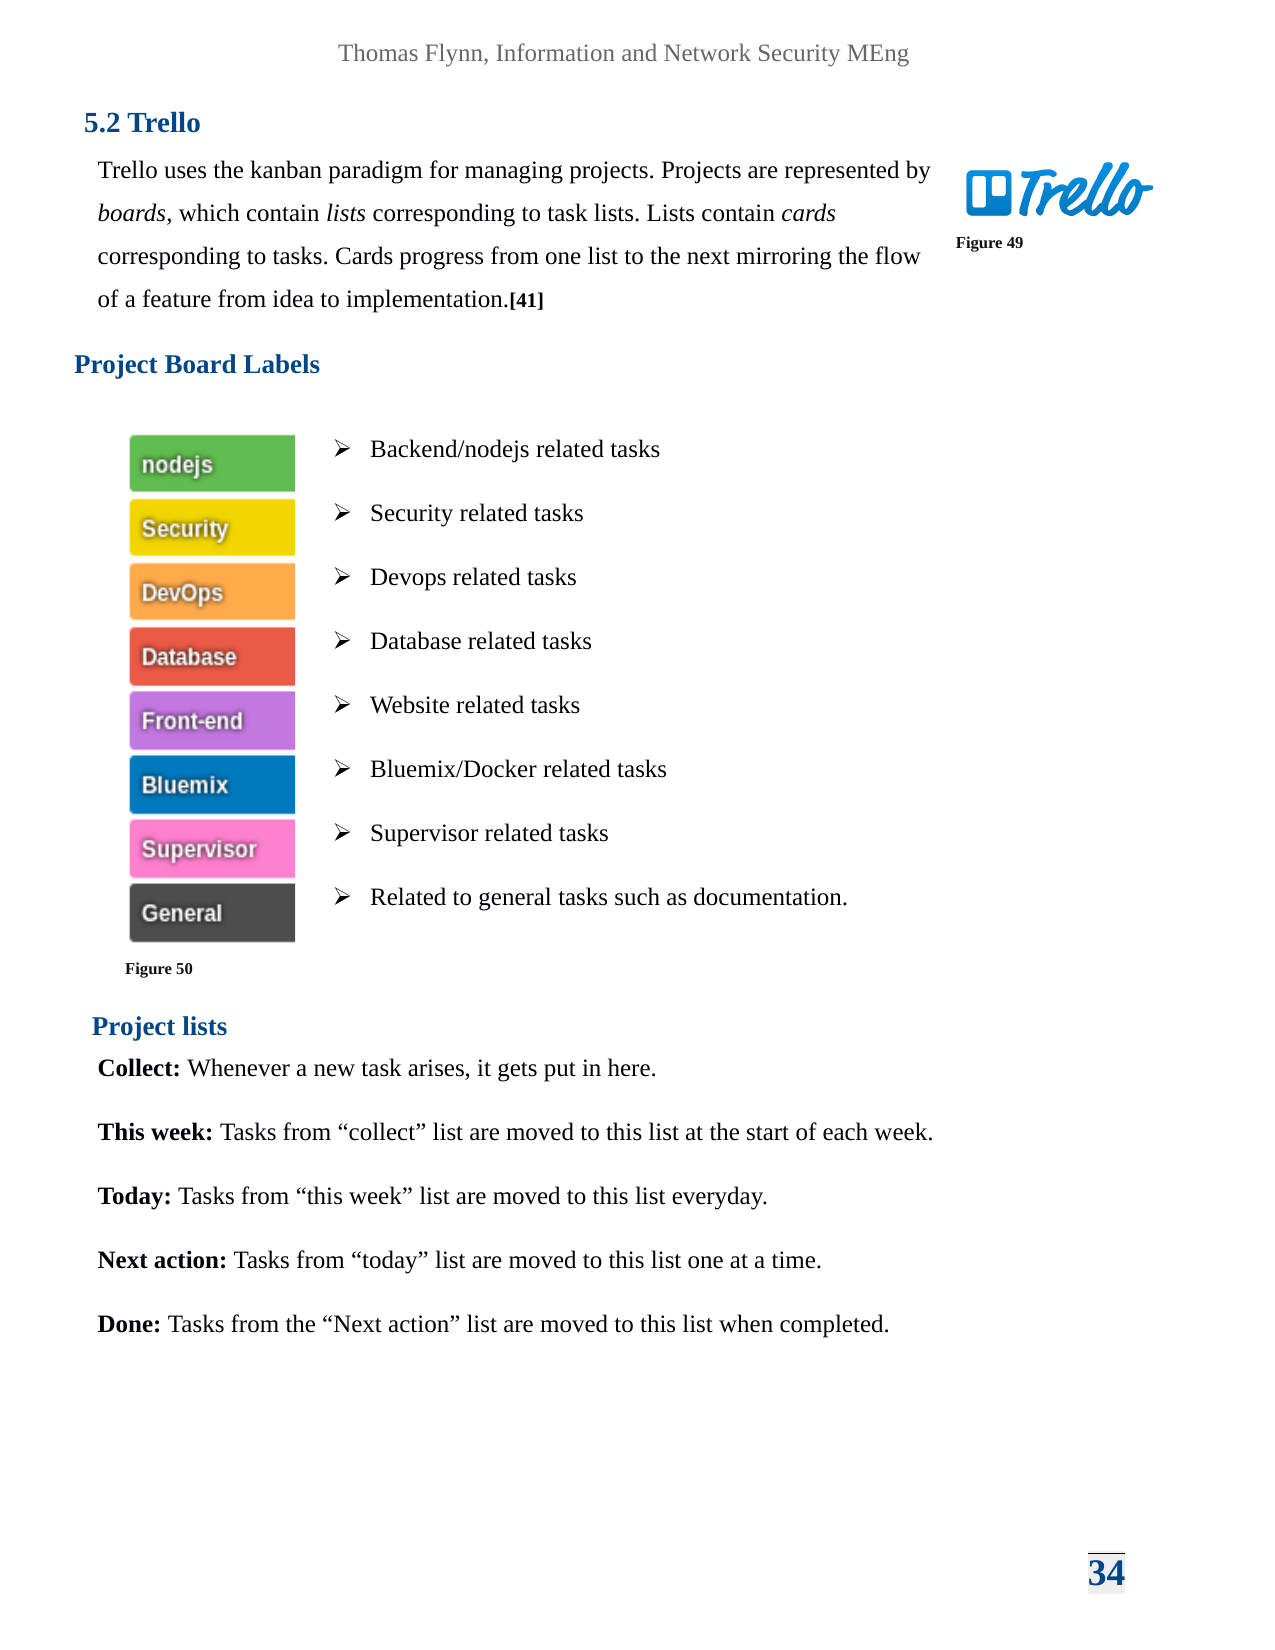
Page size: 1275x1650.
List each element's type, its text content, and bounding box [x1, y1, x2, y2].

text Figure 50 [125, 950, 295, 978]
text This week: Tasks from “collect” list are moved to this list at the start of each week. [97, 1117, 1125, 1146]
list Website related tasks [295, 690, 1125, 719]
text Figure 49 [956, 224, 1182, 252]
subtitle Project lists [92, 1010, 1125, 1041]
picture [955, 162, 1154, 224]
list Backend/nodejs related tasks [295, 434, 1125, 463]
text Next action: Tasks from “today” list are moved to this list one at a time. [97, 1245, 1125, 1273]
text Done: Tasks from the “Next action” list are moved to this list when completed. [97, 1309, 1125, 1337]
subtitle 5.2 Trello [81, 105, 1125, 138]
subtitle Project Board Labels [74, 348, 1125, 380]
list Database related tasks [295, 626, 1125, 655]
list Security related tasks [295, 498, 1125, 527]
text Collect: Whenever a new task arises, it gets put in here. [97, 1053, 1125, 1082]
list Supervisor related tasks [295, 818, 1125, 847]
text Today: Tasks from “this week” list are moved to this list everyday. [97, 1181, 1125, 1209]
picture [125, 428, 295, 950]
text Trello uses the kanban paradigm for managing projects. Projects are represented by boards, which contain lists corresponding to task lists. Lists contain cards corresponding to tasks. Cards progress from one list to the next mirroring the flow of a feature from idea to implementation.[41] [97, 150, 1182, 313]
list Related to general tasks such as documentation. [295, 882, 1125, 911]
list Devops related tasks [295, 562, 1125, 591]
list Bluemix/Docker related tasks [295, 754, 1125, 783]
